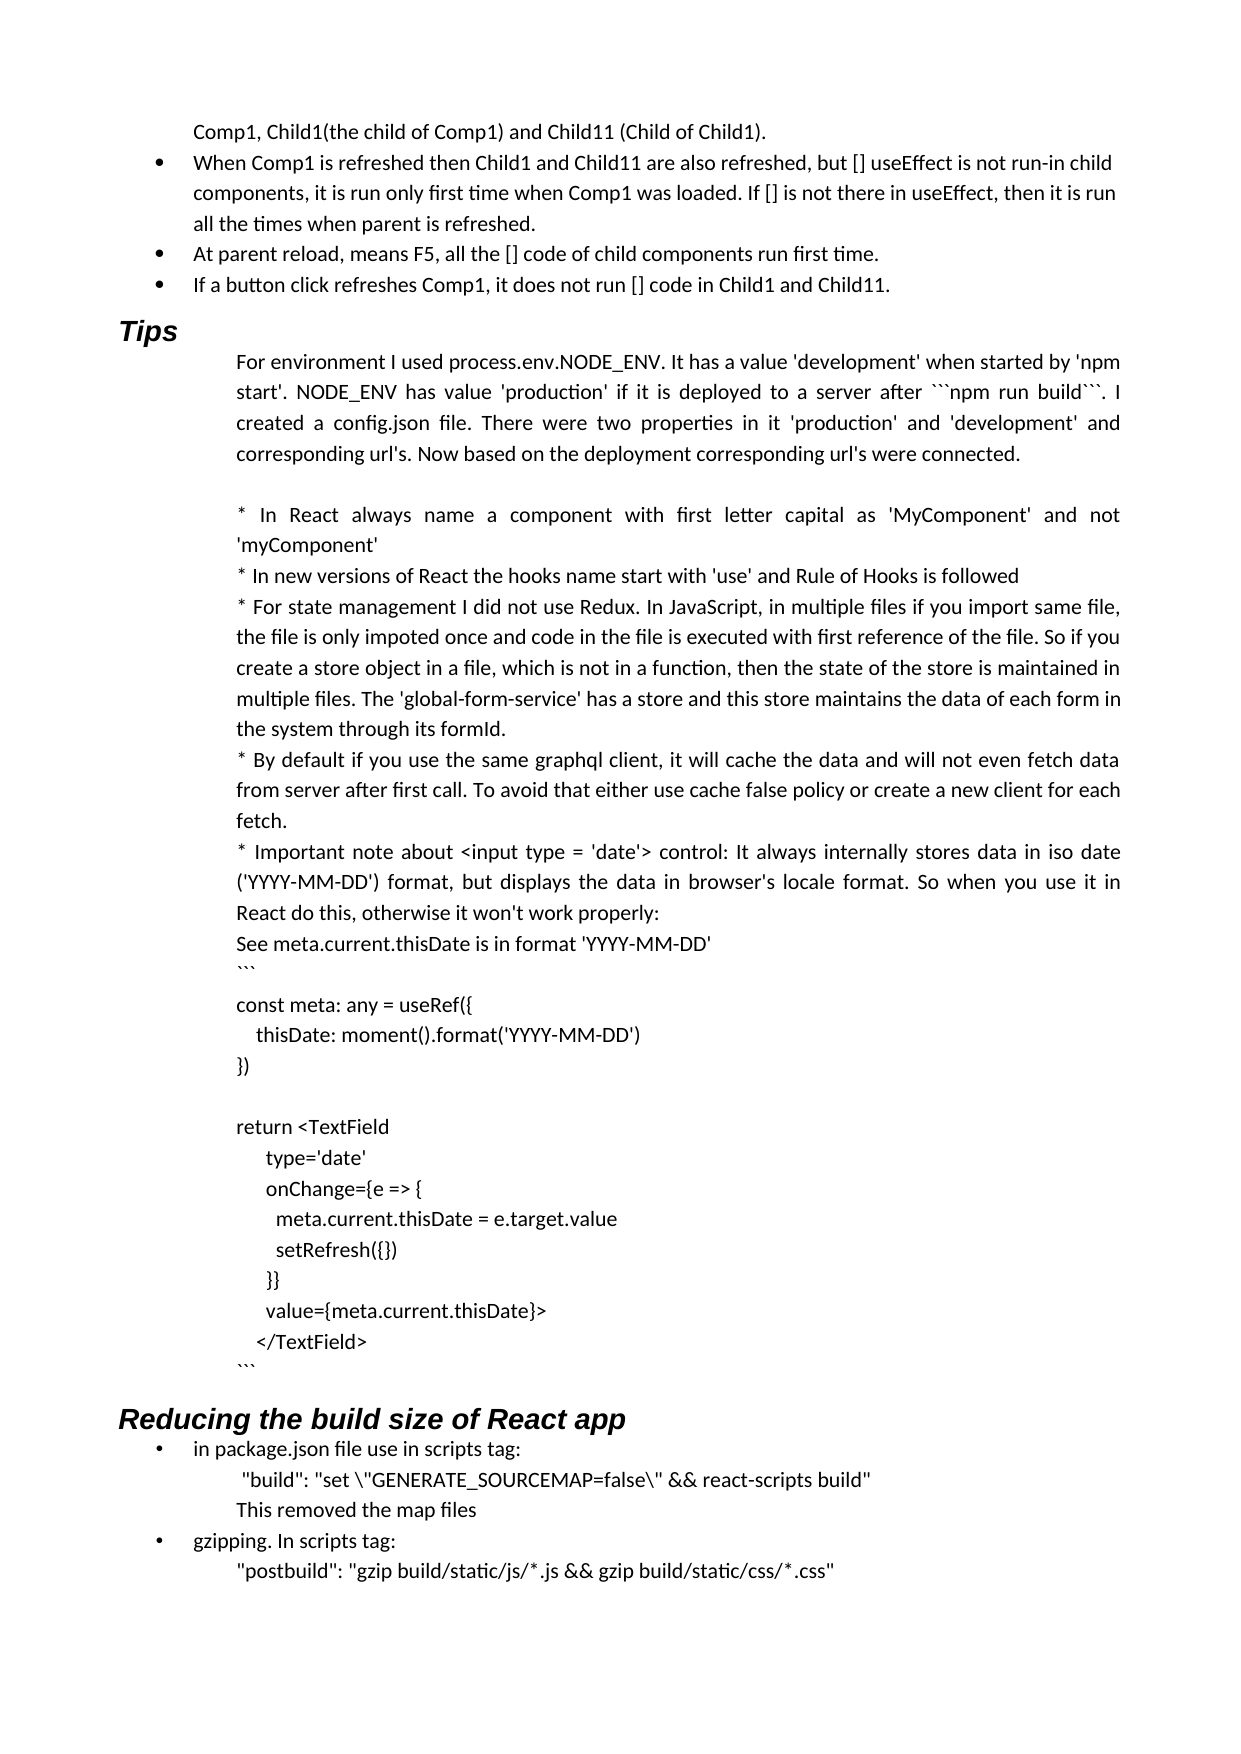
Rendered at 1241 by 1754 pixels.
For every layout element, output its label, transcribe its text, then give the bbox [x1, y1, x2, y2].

text For environment I used process.env.NODE_ENV. It has a value 'development' when started by 'npm start'. NODE_ENV has value 'production' if it is deployed to a server after ```npm run build```. I created a config.json file. There were two properties in it 'production' and 'development' and corresponding url's. Now based on the deployment corresponding url's were connected. [236, 348, 1122, 466]
text * By default if you use the same graphql client, it will cache the data and will not even fetch data from server after first call. To avoid that either use cache false policy or create a new client for each fetch. [236, 746, 1122, 834]
text }} [236, 1267, 1122, 1293]
text }) [236, 1052, 1122, 1079]
text * For state management I did not use Redux. In JavaScript, in multiple files if you import same file, the file is only impoted once and code in the file is executed with first reference of the file. So if you create a store object in a file, which is not in a function, then the state of the store is maintained in multiple files. The 'global-form-service' has a store and this store maintains the data of each form in the system through its formId. [236, 593, 1122, 742]
text thisDate: moment().format('YYYY-MM-DD') [236, 1022, 1122, 1048]
list in package.json file use in scripts tag: [156, 1435, 1122, 1462]
subtitle Tips [118, 314, 1122, 348]
text </TextField> [236, 1328, 1122, 1354]
text value={meta.current.thisDate}> [236, 1297, 1122, 1324]
text return <TextField [236, 1113, 1122, 1140]
text setRefresh({}) [236, 1236, 1122, 1263]
text ``` [236, 960, 1122, 987]
text * In new versions of React the hooks name start with 'use' and Rule of Hooks is followed [236, 562, 1122, 589]
text type='date' [236, 1144, 1122, 1171]
subtitle Reducing the build size of React app [118, 1402, 1122, 1435]
text const meta: any = useRef({ [236, 991, 1122, 1018]
text onChange={e => { [236, 1175, 1122, 1201]
text * In React always name a component with first letter capital as 'MyComponent' and not 'myComponent' [236, 501, 1122, 558]
text "build": "set \"GENERATE_SOURCEMAP=false\" && react-scripts build" [236, 1466, 1122, 1492]
list gzipping. In scripts tag: [156, 1527, 1122, 1554]
list Comp1, Child1(the child of Comp1) and Child11 (Child of Child1). [156, 118, 1122, 145]
text This removed the map files [236, 1496, 1122, 1523]
list If a button click refreshes Comp1, it does not run [] code in Child1 and Child11. [156, 271, 1122, 298]
list At parent reload, means F5, all the [] code of child components run first time. [156, 241, 1122, 267]
text ``` [236, 1358, 1122, 1385]
text See meta.current.thisDate is in format 'YYYY-MM-DD' [236, 930, 1122, 956]
list When Comp1 is refreshed then Child1 and Child11 are also refreshed, but [] useEffect is not run-in child components, it is run only first time when Comp1 was loaded. If [] is not there in useEffect, then it is run all the times when parent is refreshed. [156, 149, 1122, 237]
text "postbuild": "gzip build/static/js/*.js && gzip build/static/css/*.css" [236, 1558, 1122, 1584]
text meta.current.thisDate = e.target.value [236, 1205, 1122, 1232]
text * Important note about <input type = 'date'> control: It always internally stores data in iso date ('YYYY-MM-DD') format, but displays the data in browser's locale format. So when you use it in React do this, otherwise it won't work properly: [236, 838, 1122, 926]
